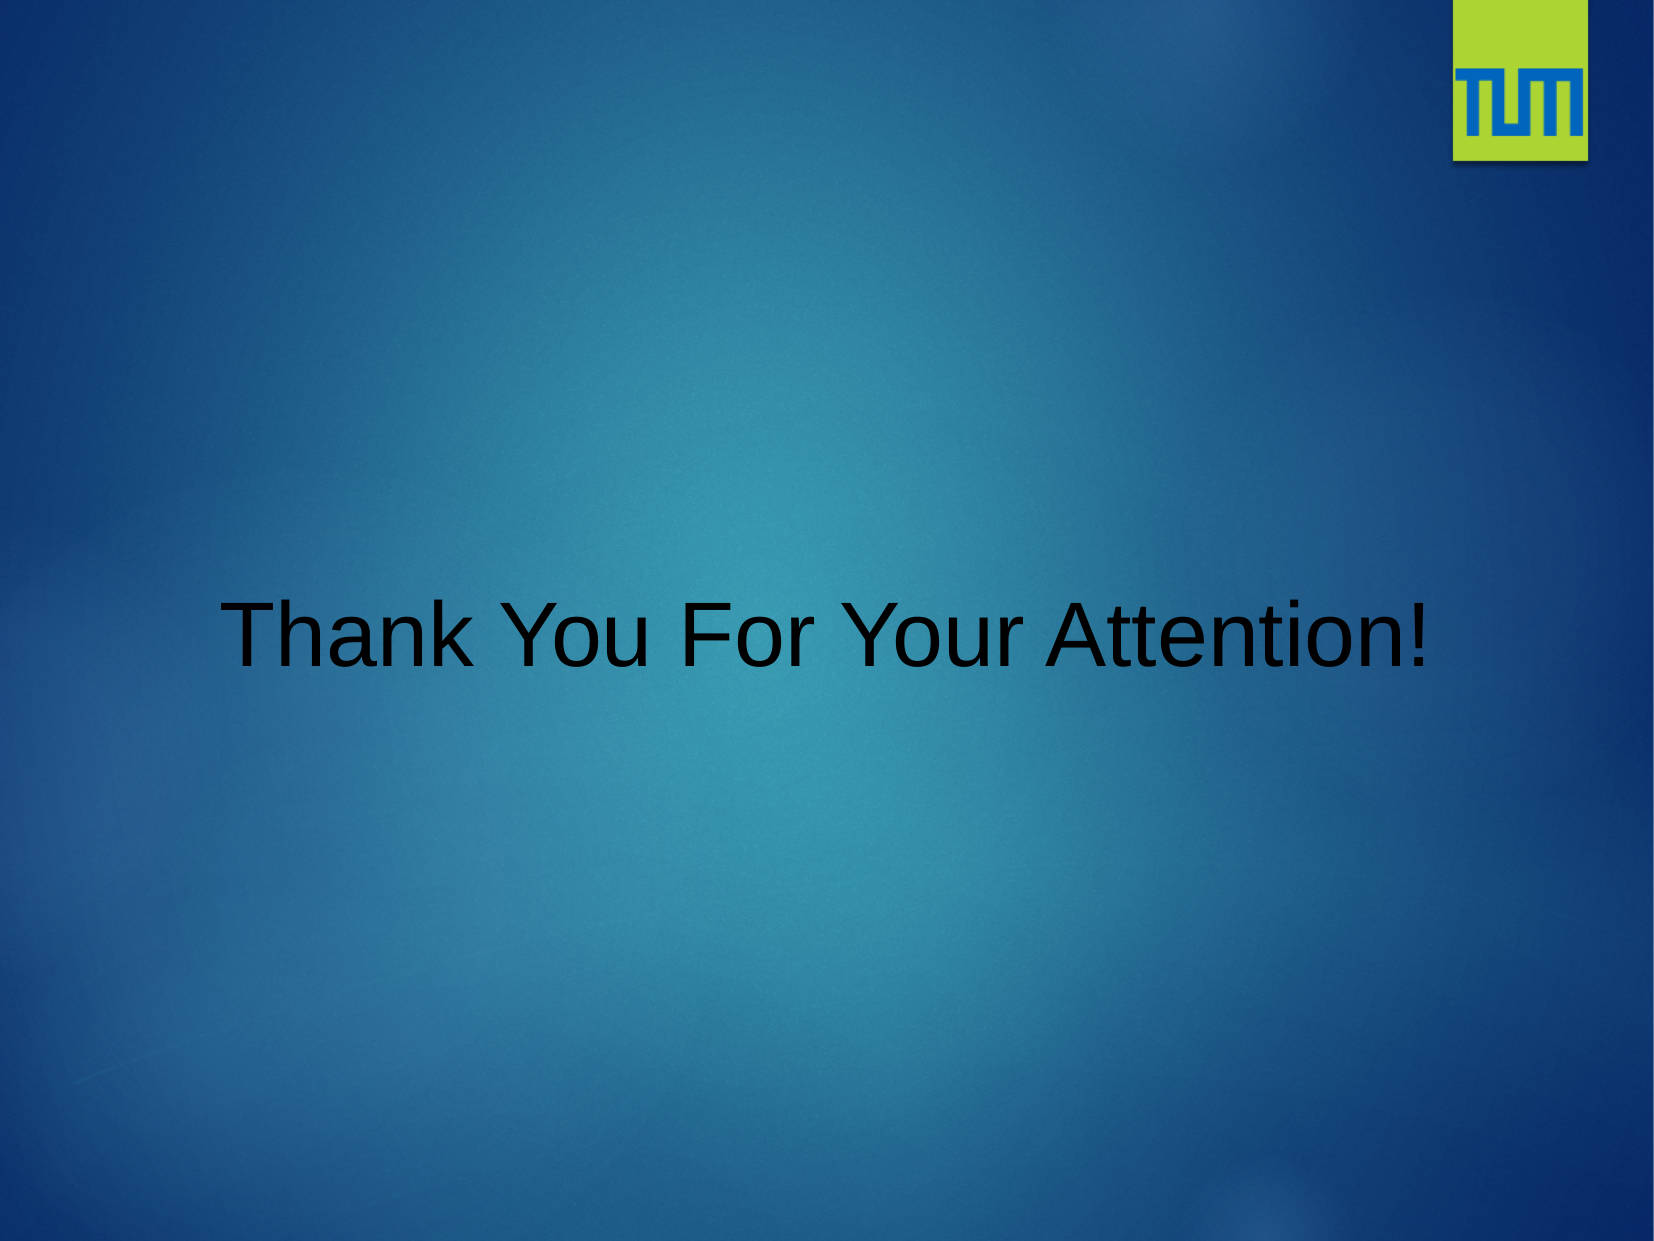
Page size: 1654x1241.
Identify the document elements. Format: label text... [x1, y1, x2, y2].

picture [0, 0, 1654, 1241]
title Thank You For Your Attention! [82, 531, 1571, 739]
